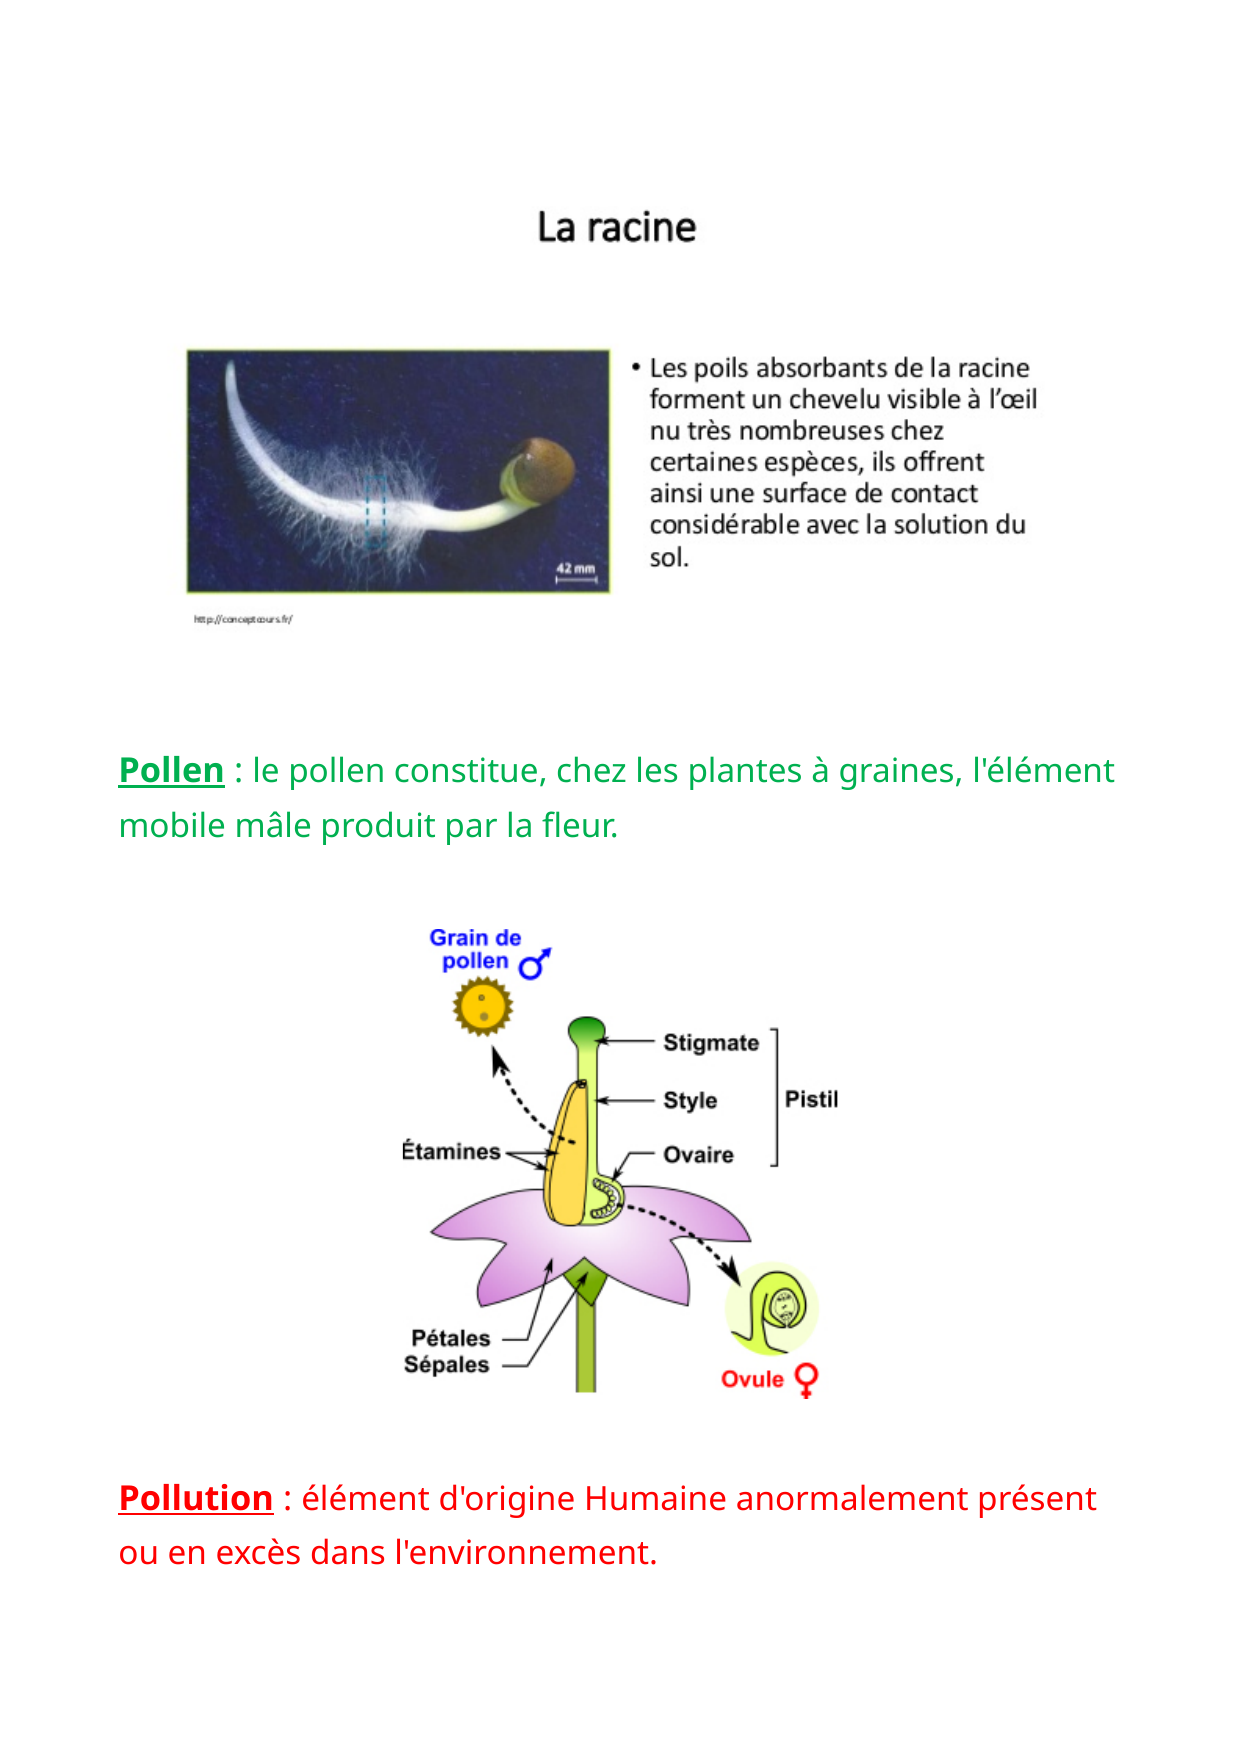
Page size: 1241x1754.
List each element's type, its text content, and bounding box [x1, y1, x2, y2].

text Pollen : le pollen constitue, chez les plantes à graines, l'élément mobile mâle produit par la fleur. [118, 746, 1122, 847]
text Pollution : élément d'origine Humaine anormalement présent ou en excès dans l'environnement. [118, 1473, 1122, 1574]
picture [118, 144, 1116, 706]
picture [402, 929, 838, 1399]
